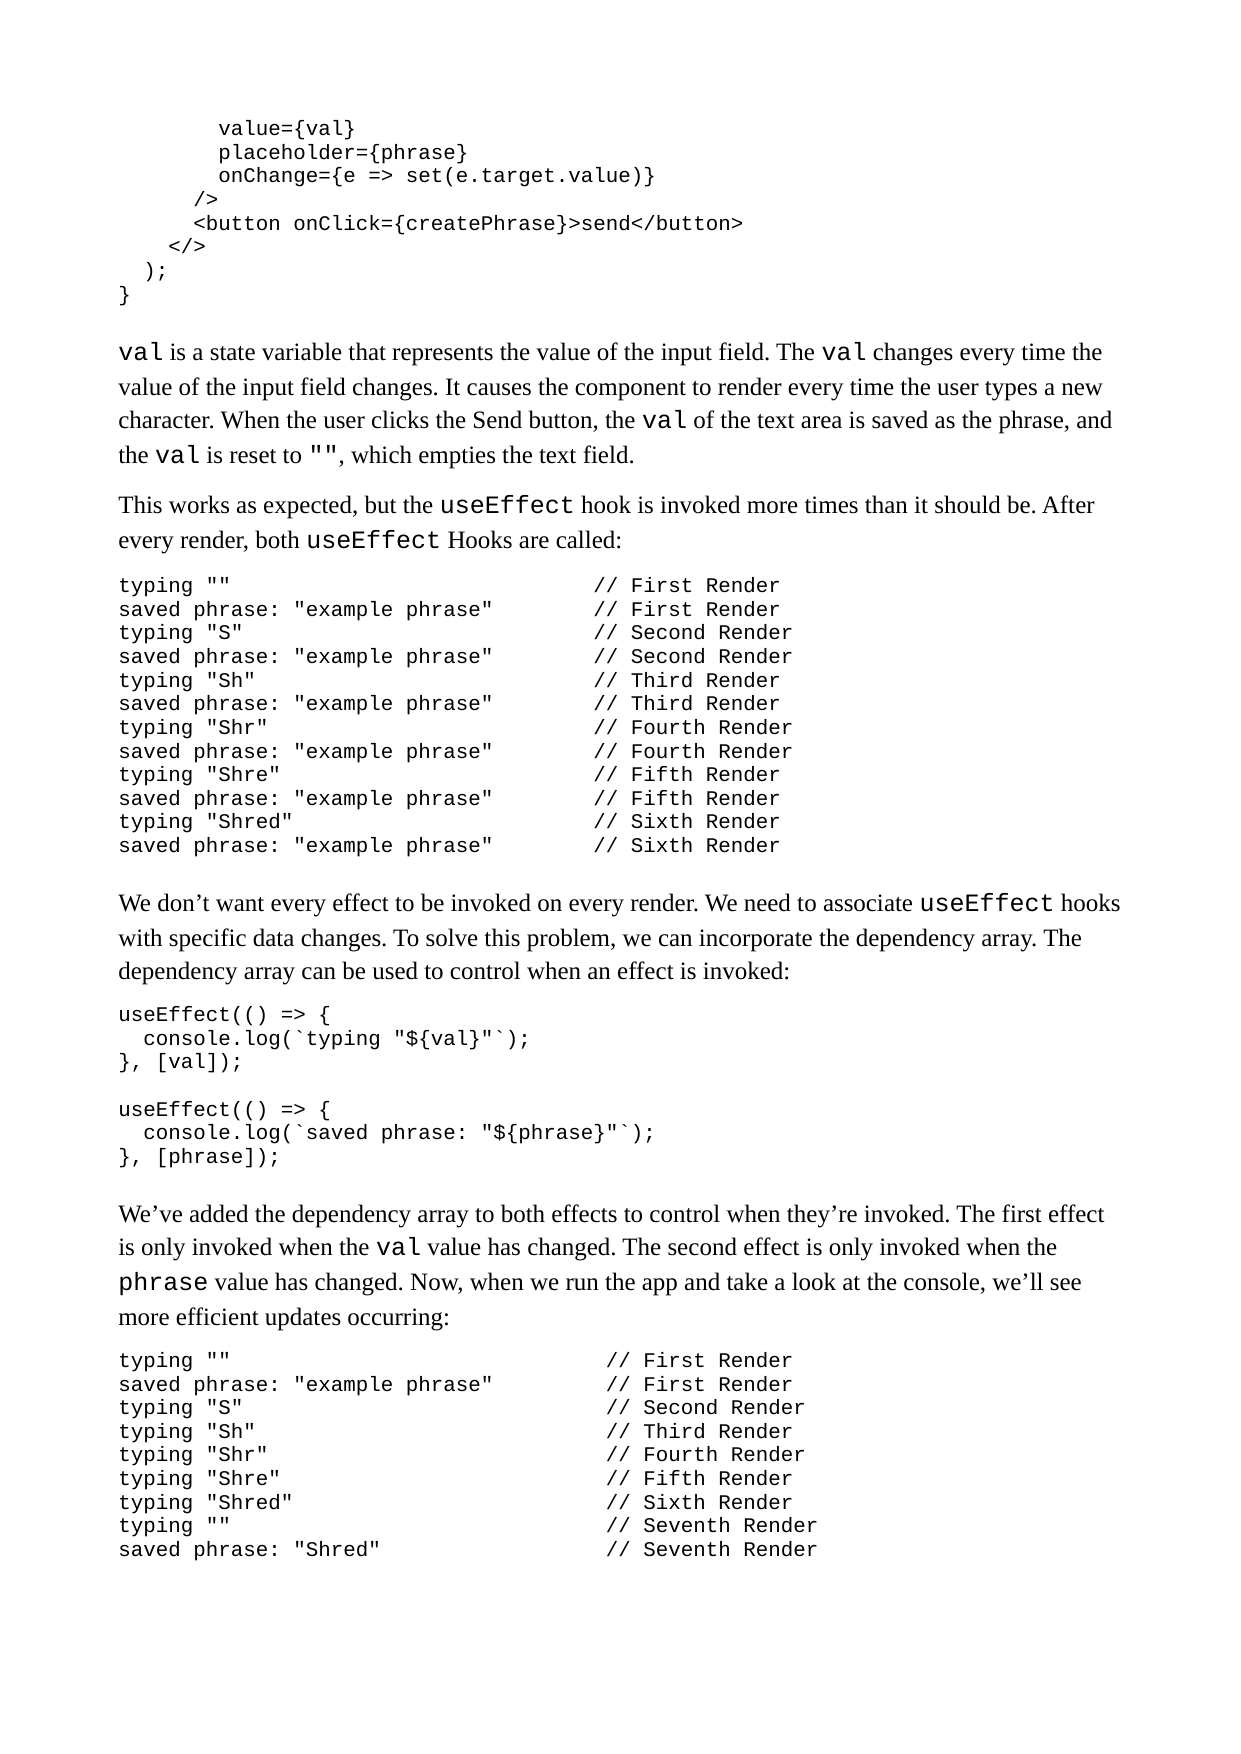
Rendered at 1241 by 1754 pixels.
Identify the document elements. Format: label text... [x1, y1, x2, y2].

text useEffect(() => { [118, 1004, 1122, 1028]
text </> [118, 236, 1122, 260]
text typing "Shre" // Fifth Render [118, 1468, 1122, 1492]
text We don’t want every effect to be invoked on every render. We need to associate useEffect hooks with specific data changes. To solve this problem, we can incorporate the dependency array. The dependency array can be used to control when an effect is invoked: [118, 888, 1122, 985]
text saved phrase: "example phrase" // Fifth Render [118, 788, 1122, 812]
text saved phrase: "example phrase" // Second Render [118, 646, 1122, 670]
text onChange={e => set(e.target.value)} [118, 165, 1122, 189]
text typing "Shre" // Fifth Render [118, 764, 1122, 788]
text typing "Sh" // Third Render [118, 670, 1122, 693]
text }, [phrase]); [118, 1146, 1122, 1169]
text <button onClick={createPhrase}>send</button> [118, 213, 1122, 236]
text console.log(`saved phrase: "${phrase}"`); [118, 1122, 1122, 1146]
text console.log(`typing "${val}"`); [118, 1028, 1122, 1051]
text saved phrase: "example phrase" // First Render [118, 599, 1122, 622]
text typing "Shr" // Fourth Render [118, 717, 1122, 741]
text saved phrase: "Shred" // Seventh Render [118, 1539, 1122, 1563]
text useEffect(() => { [118, 1099, 1122, 1122]
text typing "" // First Render [118, 1350, 1122, 1373]
text typing "Shred" // Sixth Render [118, 812, 1122, 835]
text typing "S" // Second Render [118, 622, 1122, 646]
text ); [118, 260, 1122, 284]
text }, [val]); [118, 1051, 1122, 1075]
text /> [118, 189, 1122, 213]
text val is a state variable that represents the value of the input field. The val changes every time the value of the input field changes. It causes the component to render every time the user types a new character. When the user clicks the Send button, the val of the text area is saved as the phrase, and the val is reset to "", which empties the text field. [118, 337, 1122, 471]
text typing "Shr" // Fourth Render [118, 1444, 1122, 1468]
text typing "Shred" // Sixth Render [118, 1492, 1122, 1515]
text } [118, 284, 1122, 307]
text saved phrase: "example phrase" // First Render [118, 1373, 1122, 1397]
text typing "" // First Render [118, 575, 1122, 599]
text We’ve added the dependency array to both effects to control when they’re invoked. The first effect is only invoked when the val value has changed. The second effect is only invoked when the phrase value has changed. Now, when we run the app and take a look at the console, we’ll see more efficient updates occurring: [118, 1199, 1122, 1331]
text saved phrase: "example phrase" // Fourth Render [118, 741, 1122, 764]
text typing "S" // Second Render [118, 1397, 1122, 1421]
text value={val} [118, 118, 1122, 142]
text placeholder={phrase} [118, 142, 1122, 165]
text This works as expected, but the useEffect hook is invoked more times than it should be. After every render, both useEffect Hooks are called: [118, 490, 1122, 556]
text saved phrase: "example phrase" // Sixth Render [118, 835, 1122, 859]
text typing "Sh" // Third Render [118, 1421, 1122, 1444]
text typing "" // Seventh Render [118, 1515, 1122, 1539]
text saved phrase: "example phrase" // Third Render [118, 693, 1122, 717]
